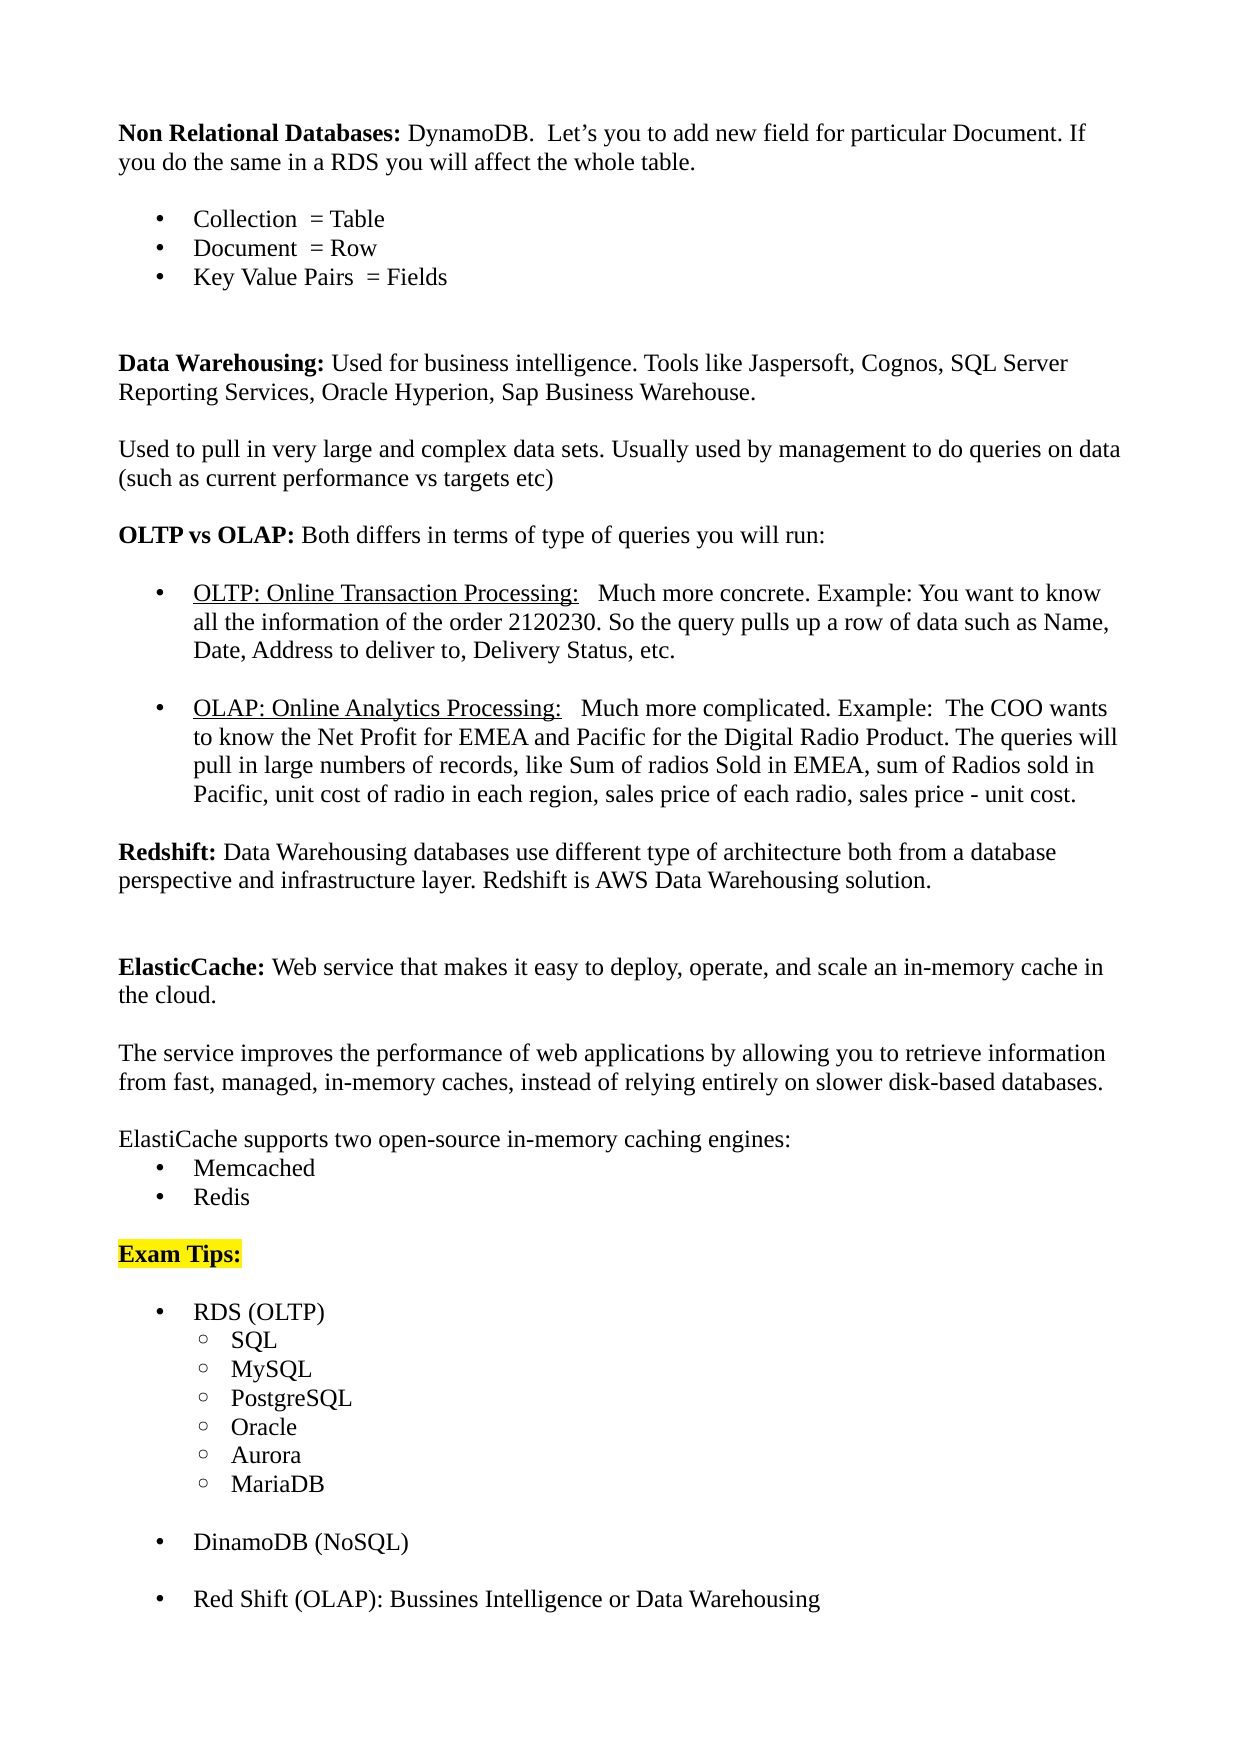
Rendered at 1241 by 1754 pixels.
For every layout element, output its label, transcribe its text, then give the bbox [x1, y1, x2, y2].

list Collection = Table [156, 204, 1122, 233]
list Memcached [156, 1153, 1122, 1182]
text Non Relational Databases: DynamoDB. Let’s you to add new field for particular Document. If you do the same in a RDS you will affect the whole table. [118, 118, 1122, 176]
list DinamoDB (NoSQL) [156, 1527, 1122, 1556]
list Red Shift (OLAP): Bussines Intelligence or Data Warehousing [156, 1584, 1122, 1613]
text OLTP vs OLAP: Both differs in terms of type of queries you will run: [118, 521, 1122, 549]
list MySQL [193, 1354, 1122, 1383]
list PostgreSQL [193, 1383, 1122, 1412]
list Key Value Pairs = Fields [156, 262, 1122, 291]
text Exam Tips: [118, 1239, 1122, 1268]
list RDS (OLTP) [156, 1297, 1122, 1326]
text Used to pull in very large and complex data sets. Usually used by management to do queries on data (such as current performance vs targets etc) [118, 434, 1122, 492]
list OLTP: Online Transaction Processing: Much more concrete. Example: You want to know all the information of the order 2120230. So the query pulls up a row of data such as Name, Date, Address to deliver to, Delivery Status, etc. [156, 578, 1122, 664]
text The service improves the performance of web applications by allowing you to retrieve information from fast, managed, in-memory caches, instead of relying entirely on slower disk-based databases. [118, 1038, 1122, 1096]
list SQL [193, 1326, 1122, 1354]
list Redis [156, 1182, 1122, 1211]
text Data Warehousing: Used for business intelligence. Tools like Jaspersoft, Cognos, SQL Server Reporting Services, Oracle Hyperion, Sap Business Warehouse. [118, 348, 1122, 406]
list OLAP: Online Analytics Processing: Much more complicated. Example: The COO wants to know the Net Profit for EMEA and Pacific for the Digital Radio Product. The queries will pull in large numbers of records, like Sum of radios Sold in EMEA, sum of Radios sold in Pacific, unit cost of radio in each region, sales price of each radio, sales price - unit cost. [156, 693, 1122, 808]
list Aurora [193, 1441, 1122, 1469]
text ElastiCache supports two open-source in-memory caching engines: [118, 1124, 1122, 1153]
text ElasticCache: Web service that makes it easy to deploy, operate, and scale an in-memory cache in the cloud. [118, 952, 1122, 1009]
text Redshift: Data Warehousing databases use different type of architecture both from a database perspective and infrastructure layer. Redshift is AWS Data Warehousing solution. [118, 837, 1122, 894]
list Oracle [193, 1412, 1122, 1441]
list Document = Row [156, 233, 1122, 262]
list MariaDB [193, 1469, 1122, 1498]
